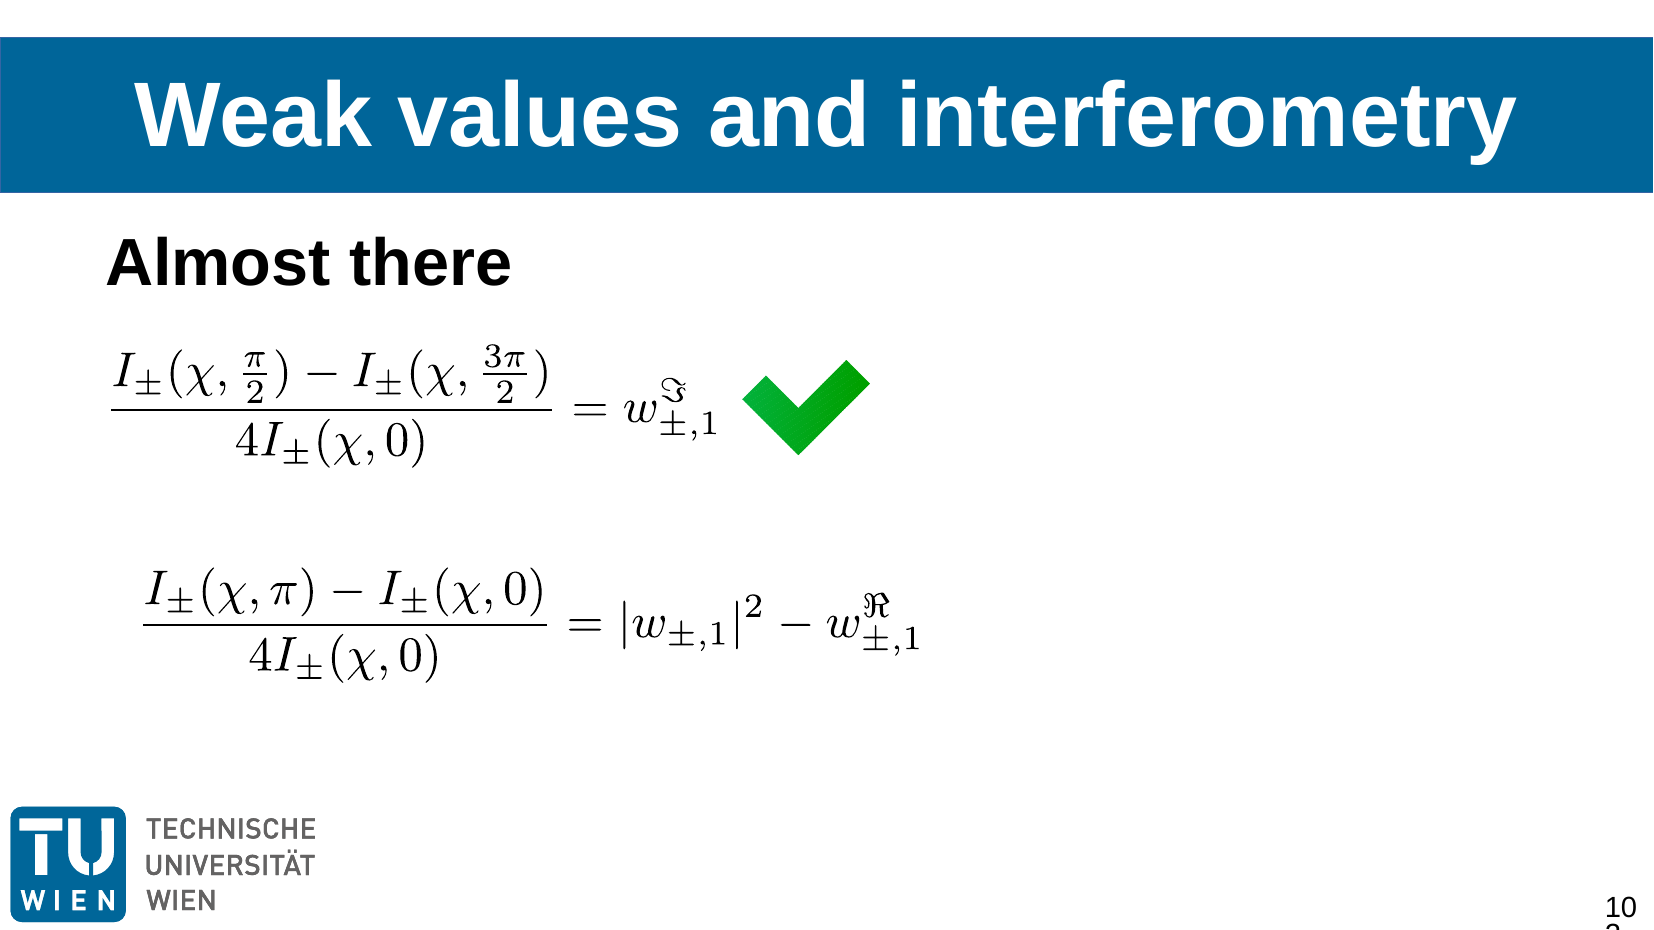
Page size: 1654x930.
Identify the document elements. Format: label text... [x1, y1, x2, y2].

title Weak values and interferometry [0, 37, 1653, 193]
picture [105, 338, 726, 471]
picture [125, 559, 924, 689]
picture [742, 359, 871, 456]
list Almost there [105, 225, 1593, 316]
